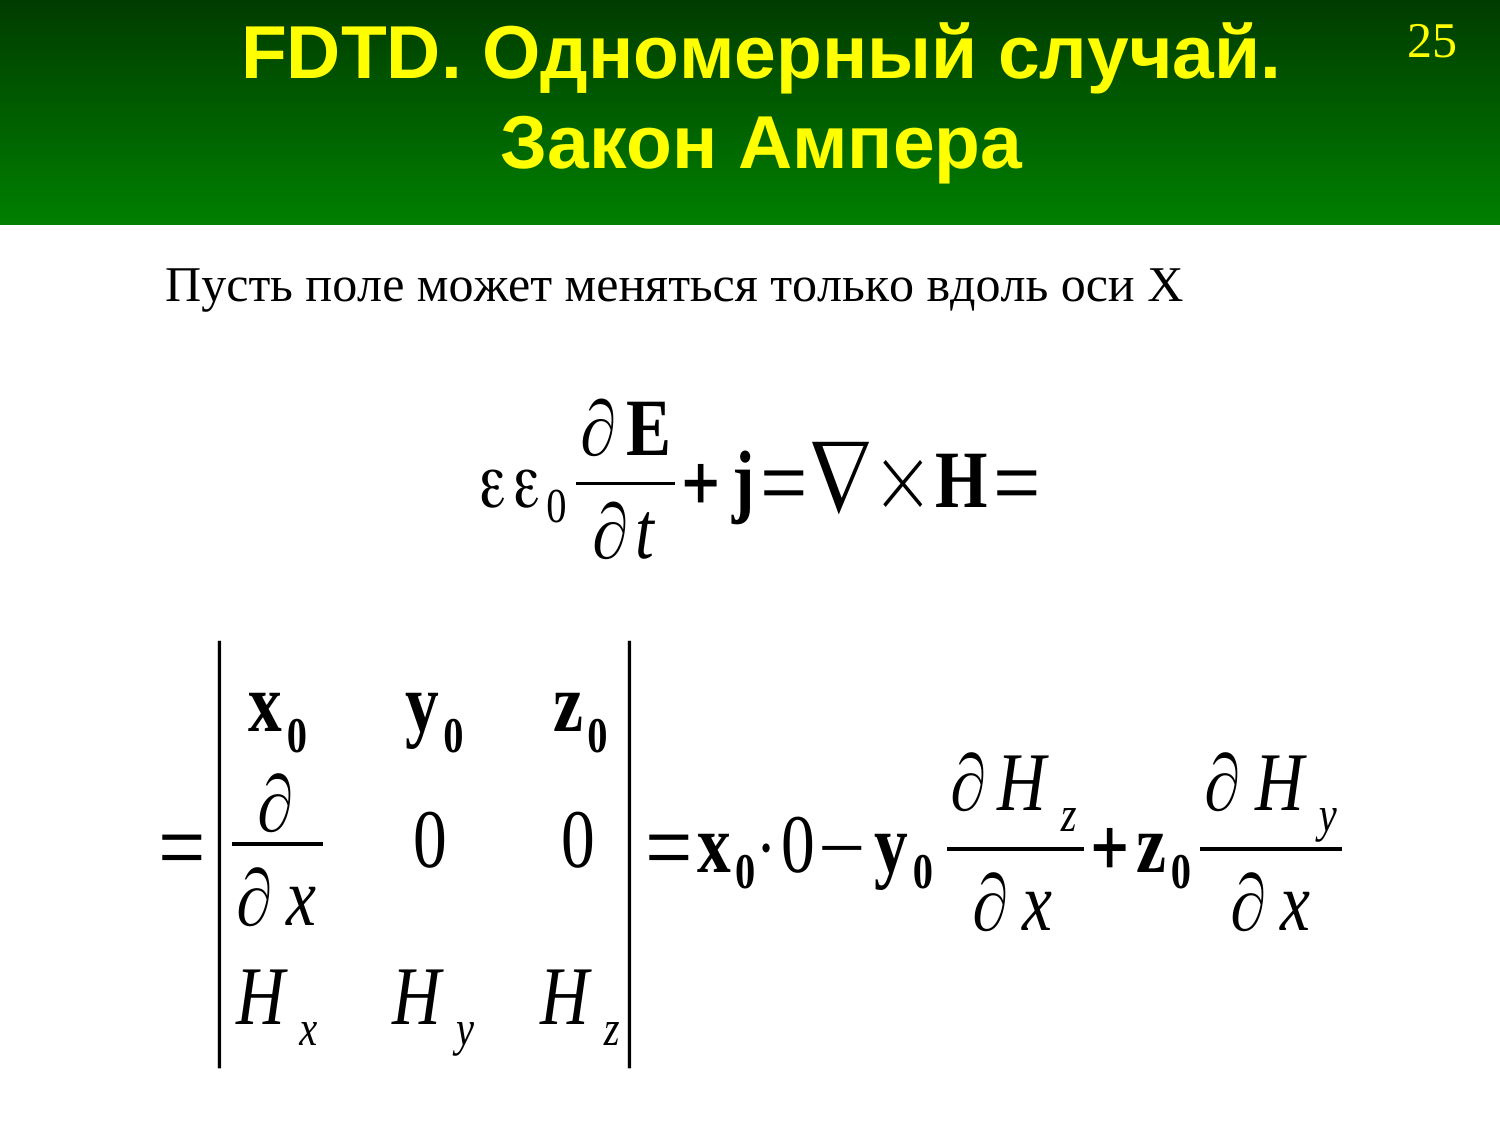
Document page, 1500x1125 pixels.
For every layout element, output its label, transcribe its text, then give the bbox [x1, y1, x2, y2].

chart [461, 384, 1064, 579]
text_box Пусть поле может меняться только вдоль оси X [150, 243, 1350, 332]
chart [138, 637, 1362, 1075]
title FDTD. Одномерный случай. Закон Ампера [123, 0, 1399, 192]
